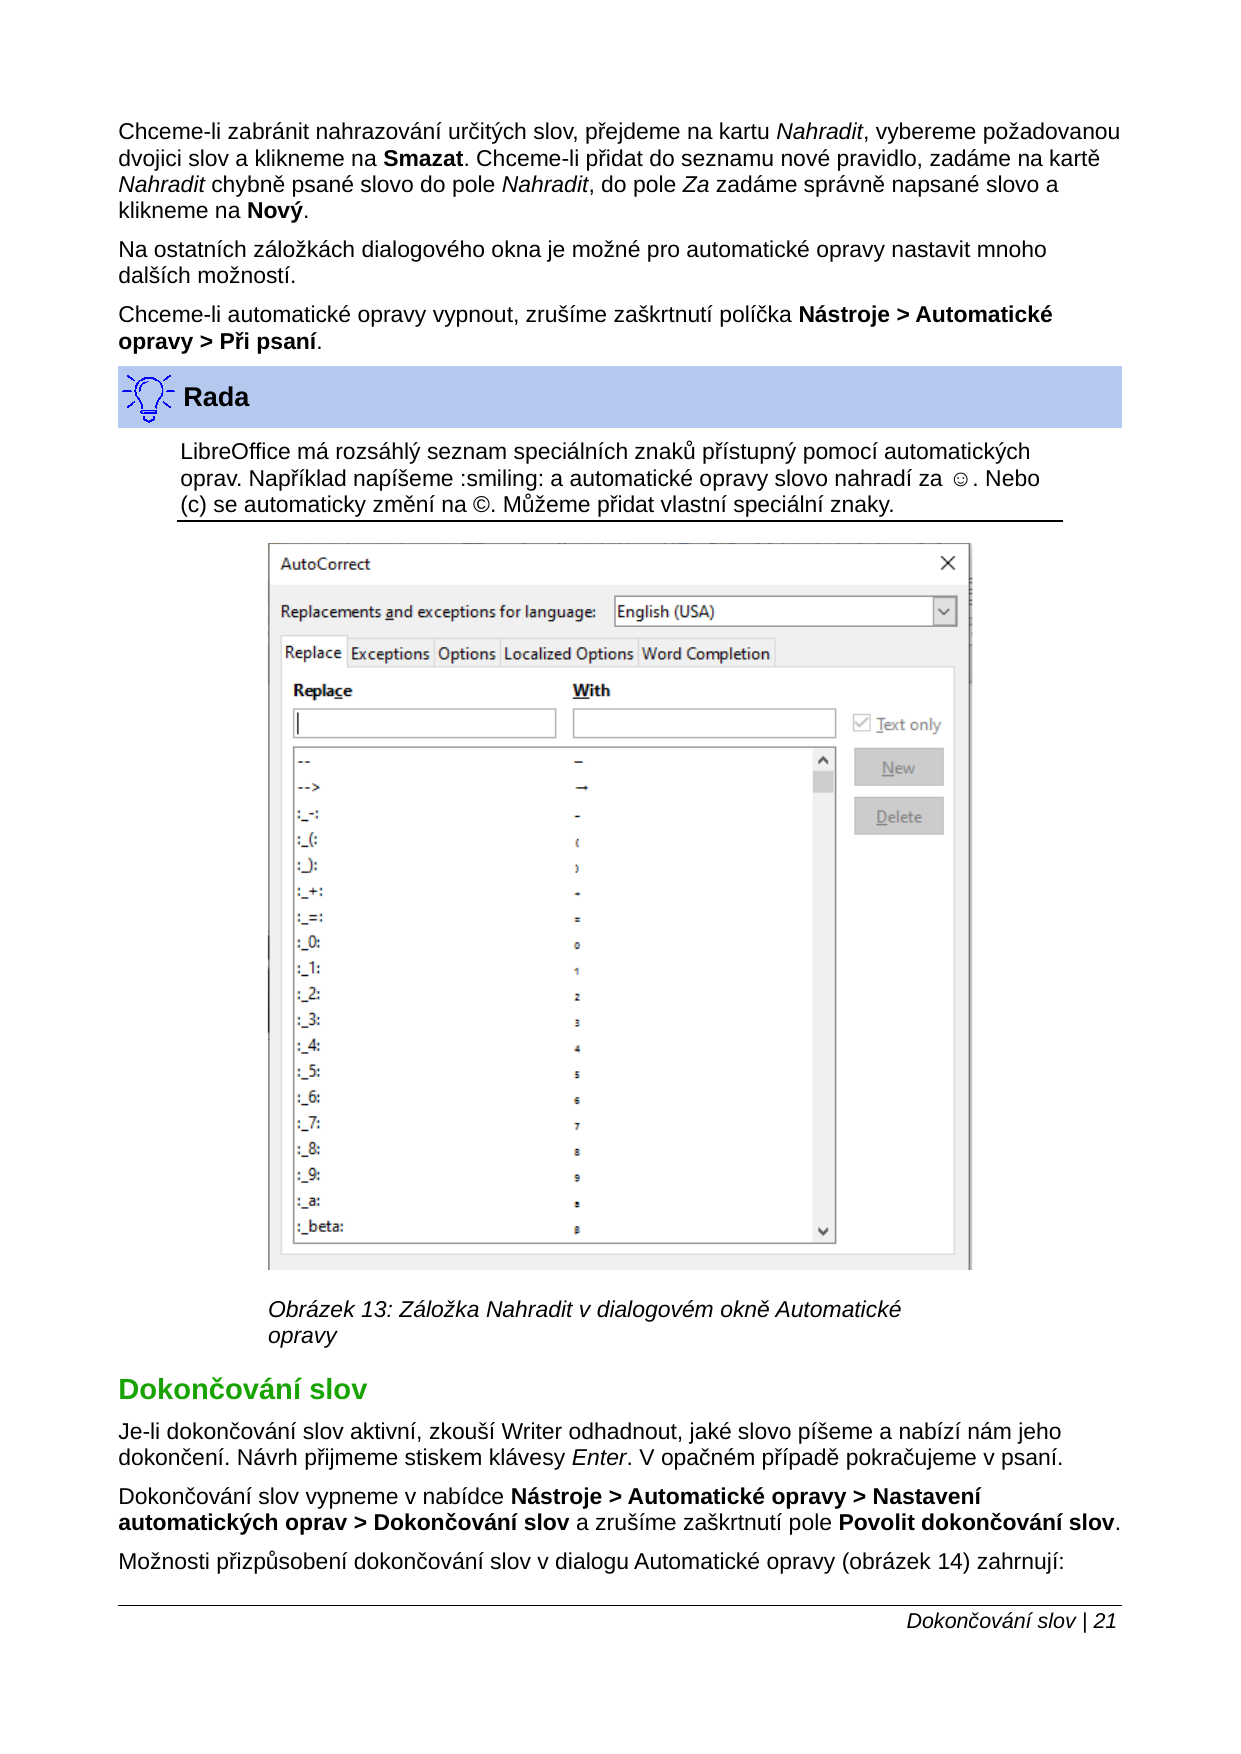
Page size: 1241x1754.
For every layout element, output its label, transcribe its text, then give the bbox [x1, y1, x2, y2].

subtitle Rada [118, 366, 1122, 428]
text Chceme-li zabránit nahrazování určitých slov, přejdeme na kartu Nahradit, vybereme požadovanou dvojici slov a klikneme na Smazat. Chceme-li přidat do seznamu nové pravidlo, zadáme na kartě Nahradit chybně psané slovo do pole Nahradit, do pole Za zadáme správně napsané slovo a klikneme na Nový. [118, 118, 1122, 223]
subtitle Dokončování slov [118, 1372, 1122, 1406]
text LibreOffice má rozsáhlý seznam speciálních znaků přístupný pomocí automatických oprav. Například napíšeme :smiling: a automatické opravy slovo nahradí za ☺. Nebo (c) se automaticky změní na ©. Můžeme přidat vlastní speciální znaky. [177, 435, 1063, 520]
text Chceme-li automatické opravy vypnout, zrušíme zaškrtnutí políčka Nástroje > Automatické opravy > Při psaní. [118, 301, 1122, 354]
text Možnosti přizpůsobení dokončování slov v dialogu Automatické opravy (obrázek 14) zahrnují: [118, 1548, 1122, 1574]
picture [267, 543, 973, 1270]
text Dokončování slov vypneme v nabídce Nástroje > Automatické opravy > Nastavení automatických oprav > Dokončování slov a zrušíme zaškrtnutí pole Povolit dokončování slov. [118, 1483, 1122, 1536]
text Na ostatních záložkách dialogového okna je možné pro automatické opravy nastavit mnoho dalších možností. [118, 236, 1122, 289]
text Je-li dokončování slov aktivní, zkouší Writer odhadnout, jaké slovo píšeme a nabízí nám jeho dokončení. Návrh přijmeme stiskem klávesy Enter. V opačném případě pokračujeme v psaní. [118, 1418, 1122, 1470]
text Obrázek 13: Záložka Nahradit v dialogovém okně Automatické opravy [268, 1270, 972, 1349]
picture [119, 367, 179, 427]
